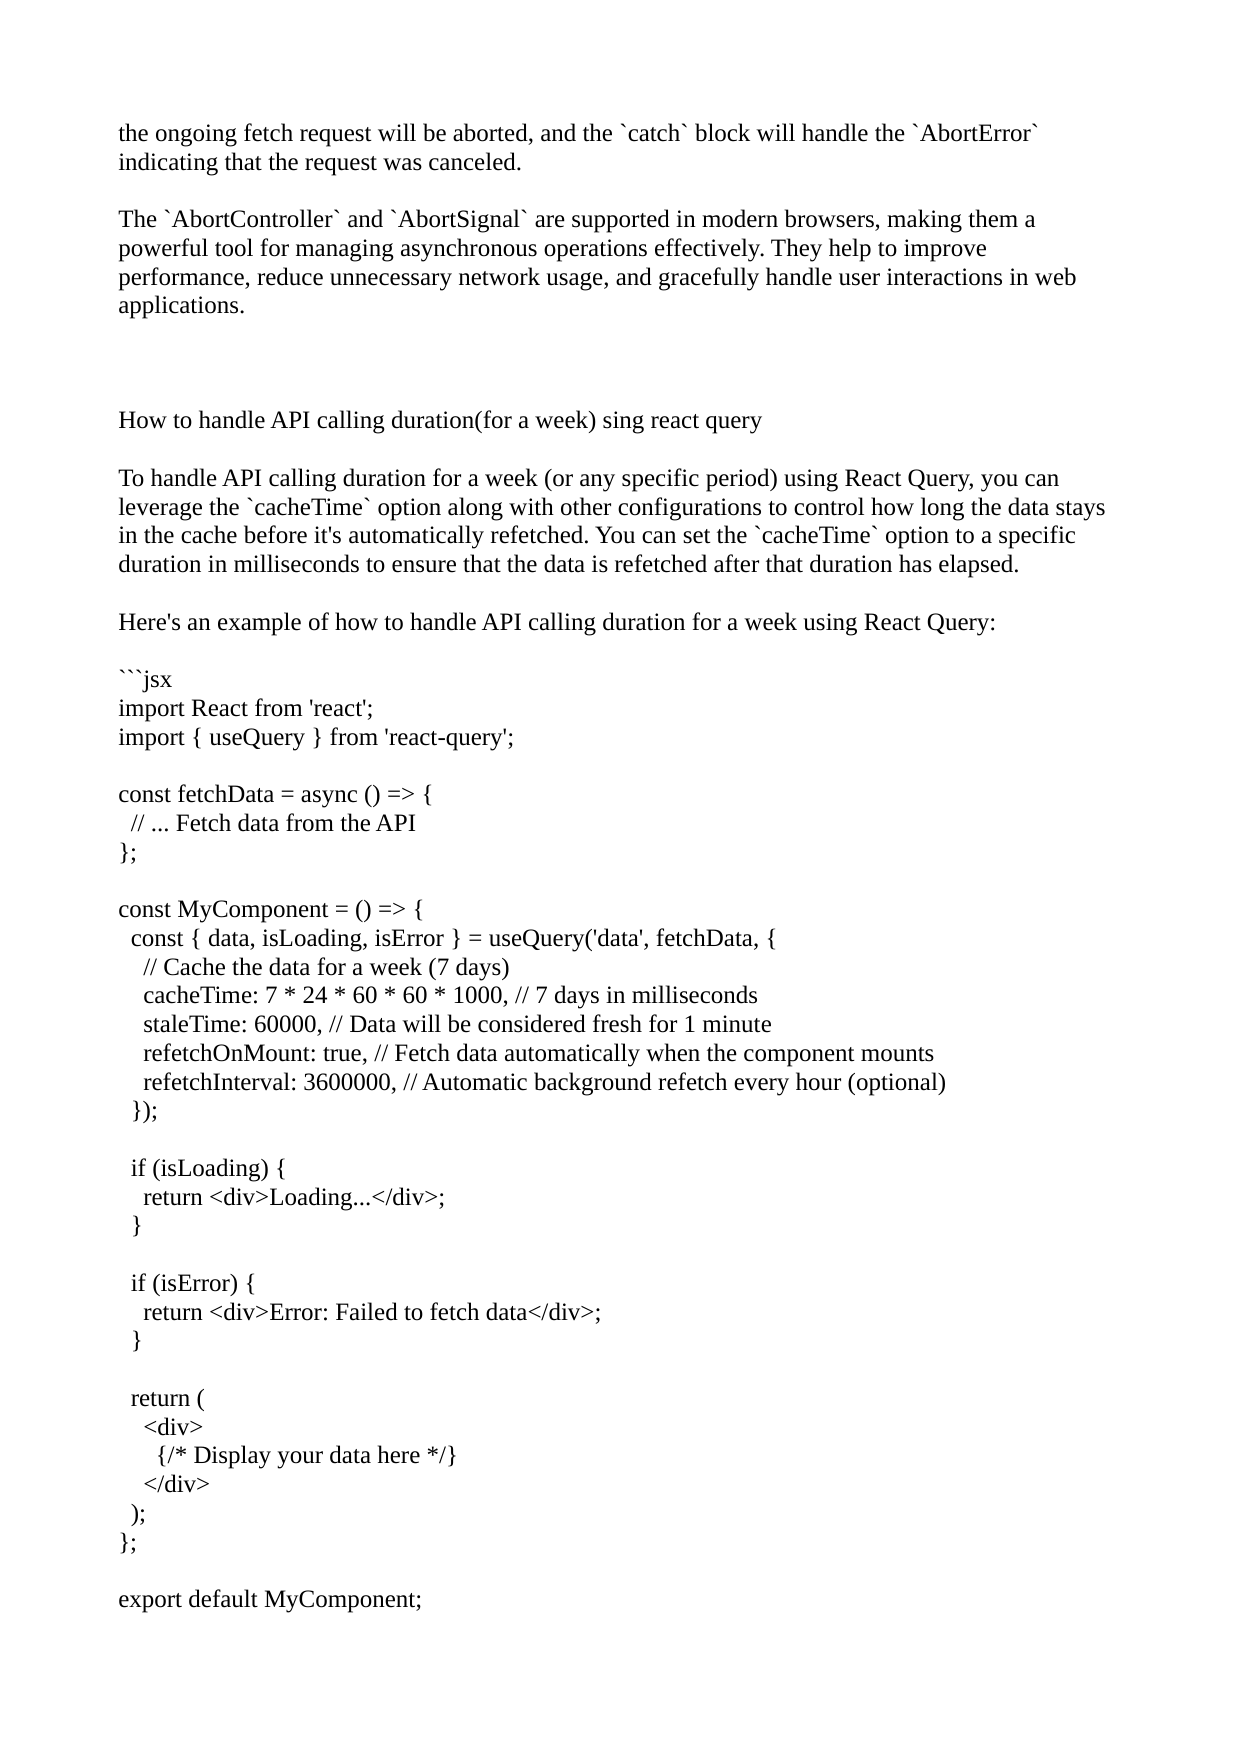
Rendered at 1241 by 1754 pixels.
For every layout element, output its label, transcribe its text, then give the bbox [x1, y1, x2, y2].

text } [118, 1326, 1122, 1354]
text refetchOnMount: true, // Fetch data automatically when the component mounts [118, 1038, 1122, 1067]
text }; [118, 1527, 1122, 1556]
text return ( [118, 1383, 1122, 1412]
text cacheTime: 7 * 24 * 60 * 60 * 1000, // 7 days in milliseconds [118, 981, 1122, 1009]
text }; [118, 837, 1122, 866]
text // ... Fetch data from the API [118, 808, 1122, 837]
text return <div>Error: Failed to fetch data</div>; [118, 1297, 1122, 1326]
text Here's an example of how to handle API calling duration for a week using React Query: [118, 607, 1122, 636]
text {/* Display your data here */} [118, 1441, 1122, 1469]
text export default MyComponent; [118, 1584, 1122, 1613]
text return <div>Loading...</div>; [118, 1182, 1122, 1211]
text refetchInterval: 3600000, // Automatic background refetch every hour (optional) [118, 1067, 1122, 1096]
text <div> [118, 1412, 1122, 1441]
text ); [118, 1498, 1122, 1527]
text if (isError) { [118, 1268, 1122, 1297]
text import { useQuery } from 'react-query'; [118, 722, 1122, 751]
text staleTime: 60000, // Data will be considered fresh for 1 minute [118, 1009, 1122, 1038]
text if (isLoading) { [118, 1153, 1122, 1182]
text } [118, 1211, 1122, 1239]
text // Cache the data for a week (7 days) [118, 952, 1122, 981]
text const fetchData = async () => { [118, 779, 1122, 808]
text const { data, isLoading, isError } = useQuery('data', fetchData, { [118, 923, 1122, 952]
text </div> [118, 1469, 1122, 1498]
text import React from 'react'; [118, 693, 1122, 722]
text const MyComponent = () => { [118, 894, 1122, 923]
text The `AbortController` and `AbortSignal` are supported in modern browsers, making them a powerful tool for managing asynchronous operations effectively. They help to improve performance, reduce unnecessary network usage, and gracefully handle user interactions in web applications. [118, 204, 1122, 319]
text How to handle API calling duration(for a week) sing react query [118, 406, 1122, 434]
text To handle API calling duration for a week (or any specific period) using React Query, you can leverage the `cacheTime` option along with other configurations to control how long the data stays in the cache before it's automatically refetched. You can set the `cacheTime` option to a specific duration in milliseconds to ensure that the data is refetched after that duration has elapsed. [118, 463, 1122, 578]
text the ongoing fetch request will be aborted, and the `catch` block will handle the `AbortError` indicating that the request was canceled. [118, 118, 1122, 176]
text ```jsx [118, 664, 1122, 693]
text }); [118, 1096, 1122, 1124]
